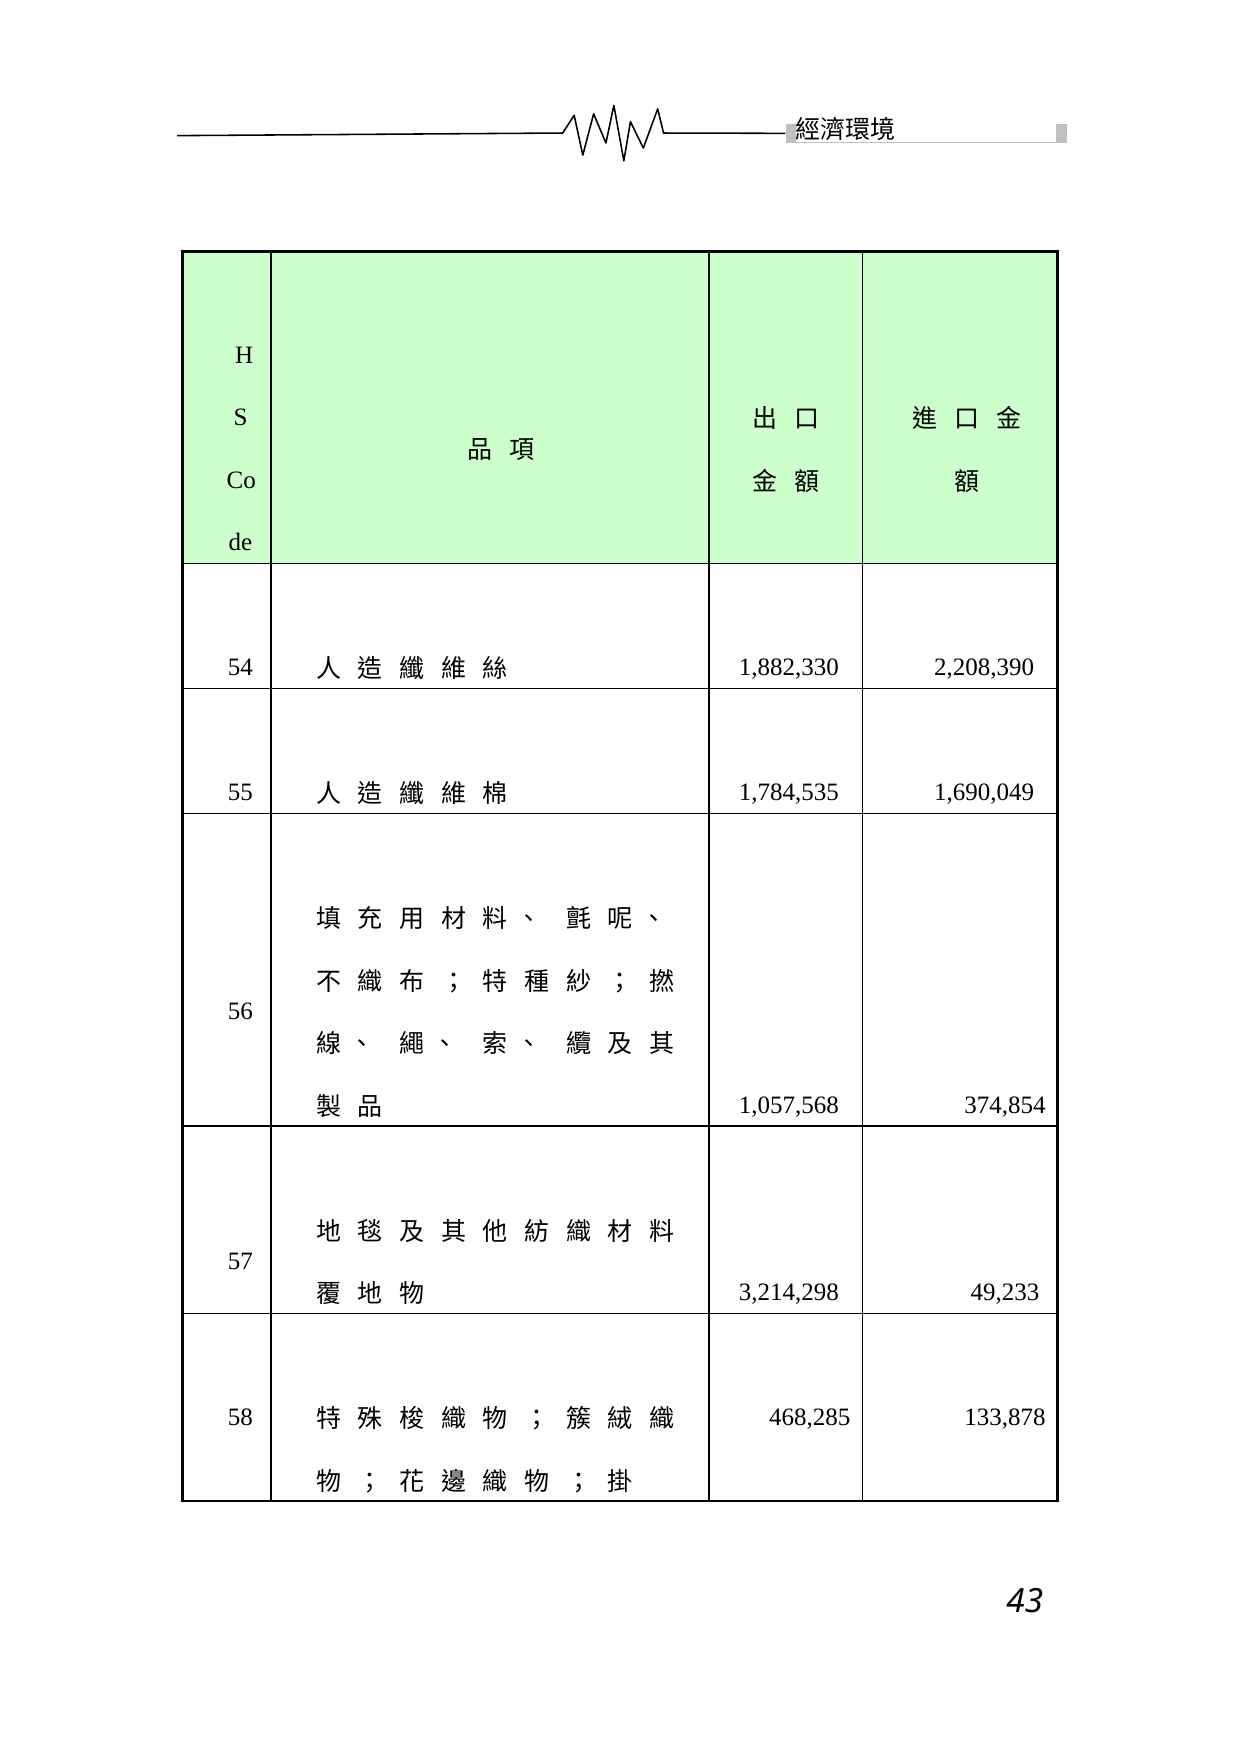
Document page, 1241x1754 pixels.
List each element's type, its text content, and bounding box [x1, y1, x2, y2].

table_cell 2,208,390 [863, 564, 1056, 688]
table_cell 特殊梭織物；簇絨織物；花邊織物；掛 [272, 1314, 708, 1500]
table_cell 58 [184, 1314, 270, 1500]
table_cell 57 [184, 1127, 270, 1313]
table_cell 1,690,049 [863, 689, 1056, 813]
table_cell 54 [184, 564, 270, 688]
table_header 品項 [272, 253, 708, 563]
table_cell 49,233 [863, 1127, 1056, 1313]
table_cell 468,285 [710, 1314, 862, 1500]
table_cell 1,882,330 [710, 564, 862, 688]
table_header 進口金額 [863, 253, 1056, 563]
table_cell 3,214,298 [710, 1127, 862, 1313]
table_cell 1,784,535 [710, 689, 862, 813]
table_cell 1,057,568 [710, 814, 862, 1125]
table_header HS Code [184, 253, 270, 563]
table_cell 地毯及其他紡織材料覆地物 [272, 1127, 708, 1313]
table_cell 374,854 [863, 814, 1056, 1125]
table_cell 填充用材料、氈呢、不織布；特種紗；撚線、繩、索、纜及其製品 [272, 814, 708, 1125]
table_cell 人造纖維絲 [272, 564, 708, 688]
table_cell 55 [184, 689, 270, 813]
table_cell 56 [184, 814, 270, 1125]
table_cell 人造纖維棉 [272, 689, 708, 813]
table_header 出口金額 [710, 253, 862, 563]
table_cell 133,878 [863, 1314, 1056, 1500]
